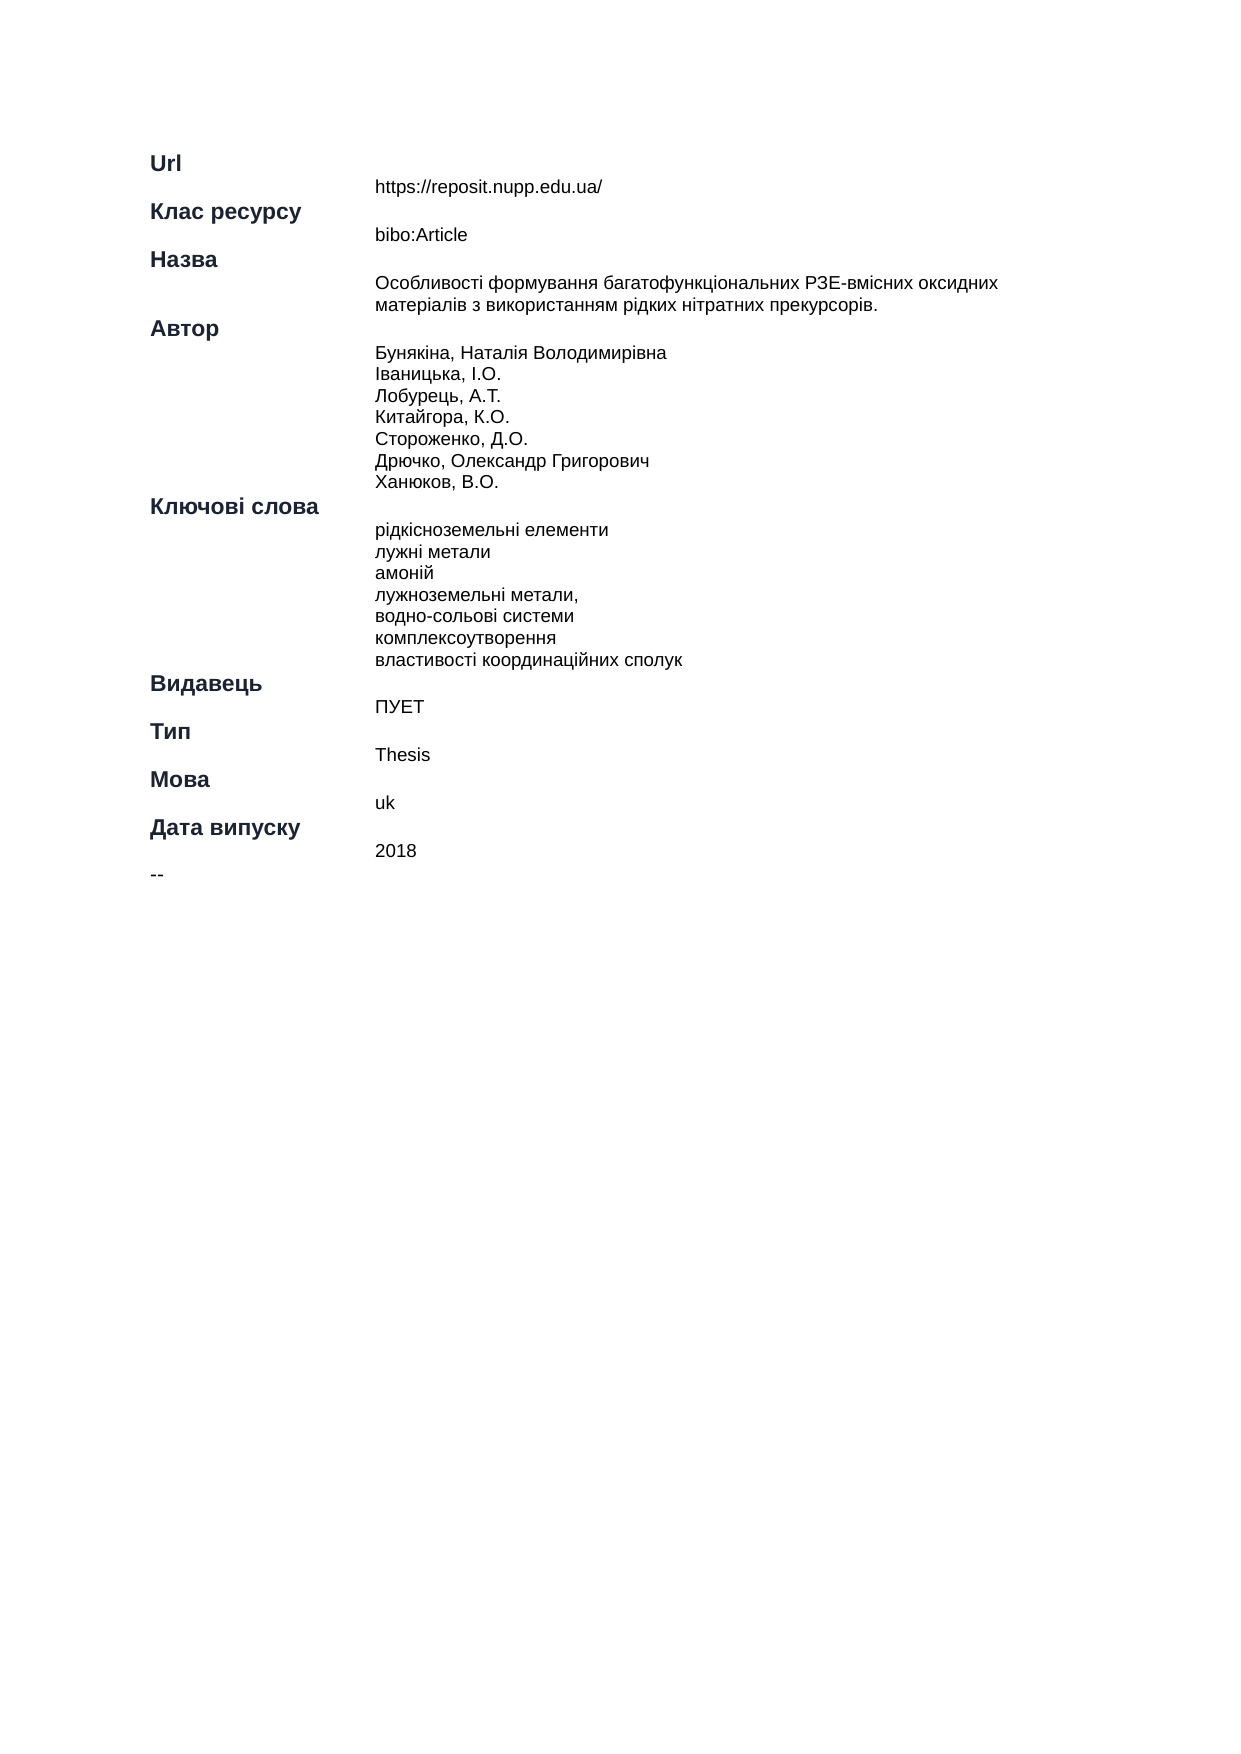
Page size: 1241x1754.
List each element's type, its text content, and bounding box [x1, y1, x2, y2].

text Дата випуску [150, 814, 1090, 840]
text Іваницька, І.О. [375, 363, 1090, 385]
text Ключові слова [150, 493, 1090, 519]
text водно-сольові системи [375, 605, 1090, 627]
text Лобурець, А.Т. [375, 385, 1090, 406]
text 2018 [375, 840, 1090, 862]
text Видавець [150, 670, 1090, 696]
text https://reposit.nupp.edu.ua/ [375, 176, 1090, 198]
text Url [150, 150, 1090, 176]
text Ханюков, В.О. [375, 471, 1090, 493]
text Тип [150, 718, 1090, 744]
text -- [150, 862, 1090, 886]
text uk [375, 792, 1090, 814]
text Автор [150, 315, 1090, 342]
text Thesis [375, 744, 1090, 766]
text Клас ресурсу [150, 198, 1090, 224]
text bibo:Article [375, 224, 1090, 246]
text Назва [150, 246, 1090, 272]
text властивості координаційних сполук [375, 648, 1090, 670]
text рідкісноземельні елементи [375, 519, 1090, 541]
text Мова [150, 766, 1090, 792]
text лужні метали [375, 541, 1090, 562]
text лужноземельні метали, [375, 584, 1090, 605]
text амоній [375, 562, 1090, 584]
text комплексоутворення [375, 627, 1090, 648]
text Бунякіна, Наталія Володимирівна [375, 342, 1090, 363]
text Дрючко, Олександр Григорович [375, 449, 1090, 471]
text Китайгора, К.О. [375, 406, 1090, 428]
text Стороженко, Д.О. [375, 428, 1090, 449]
text Особливості формування багатофункціональних РЗЕ-вмісних оксидних матеріалів з використанням рідких нітратних прекурсорів. [375, 272, 1090, 315]
text ПУЕТ [375, 696, 1090, 718]
